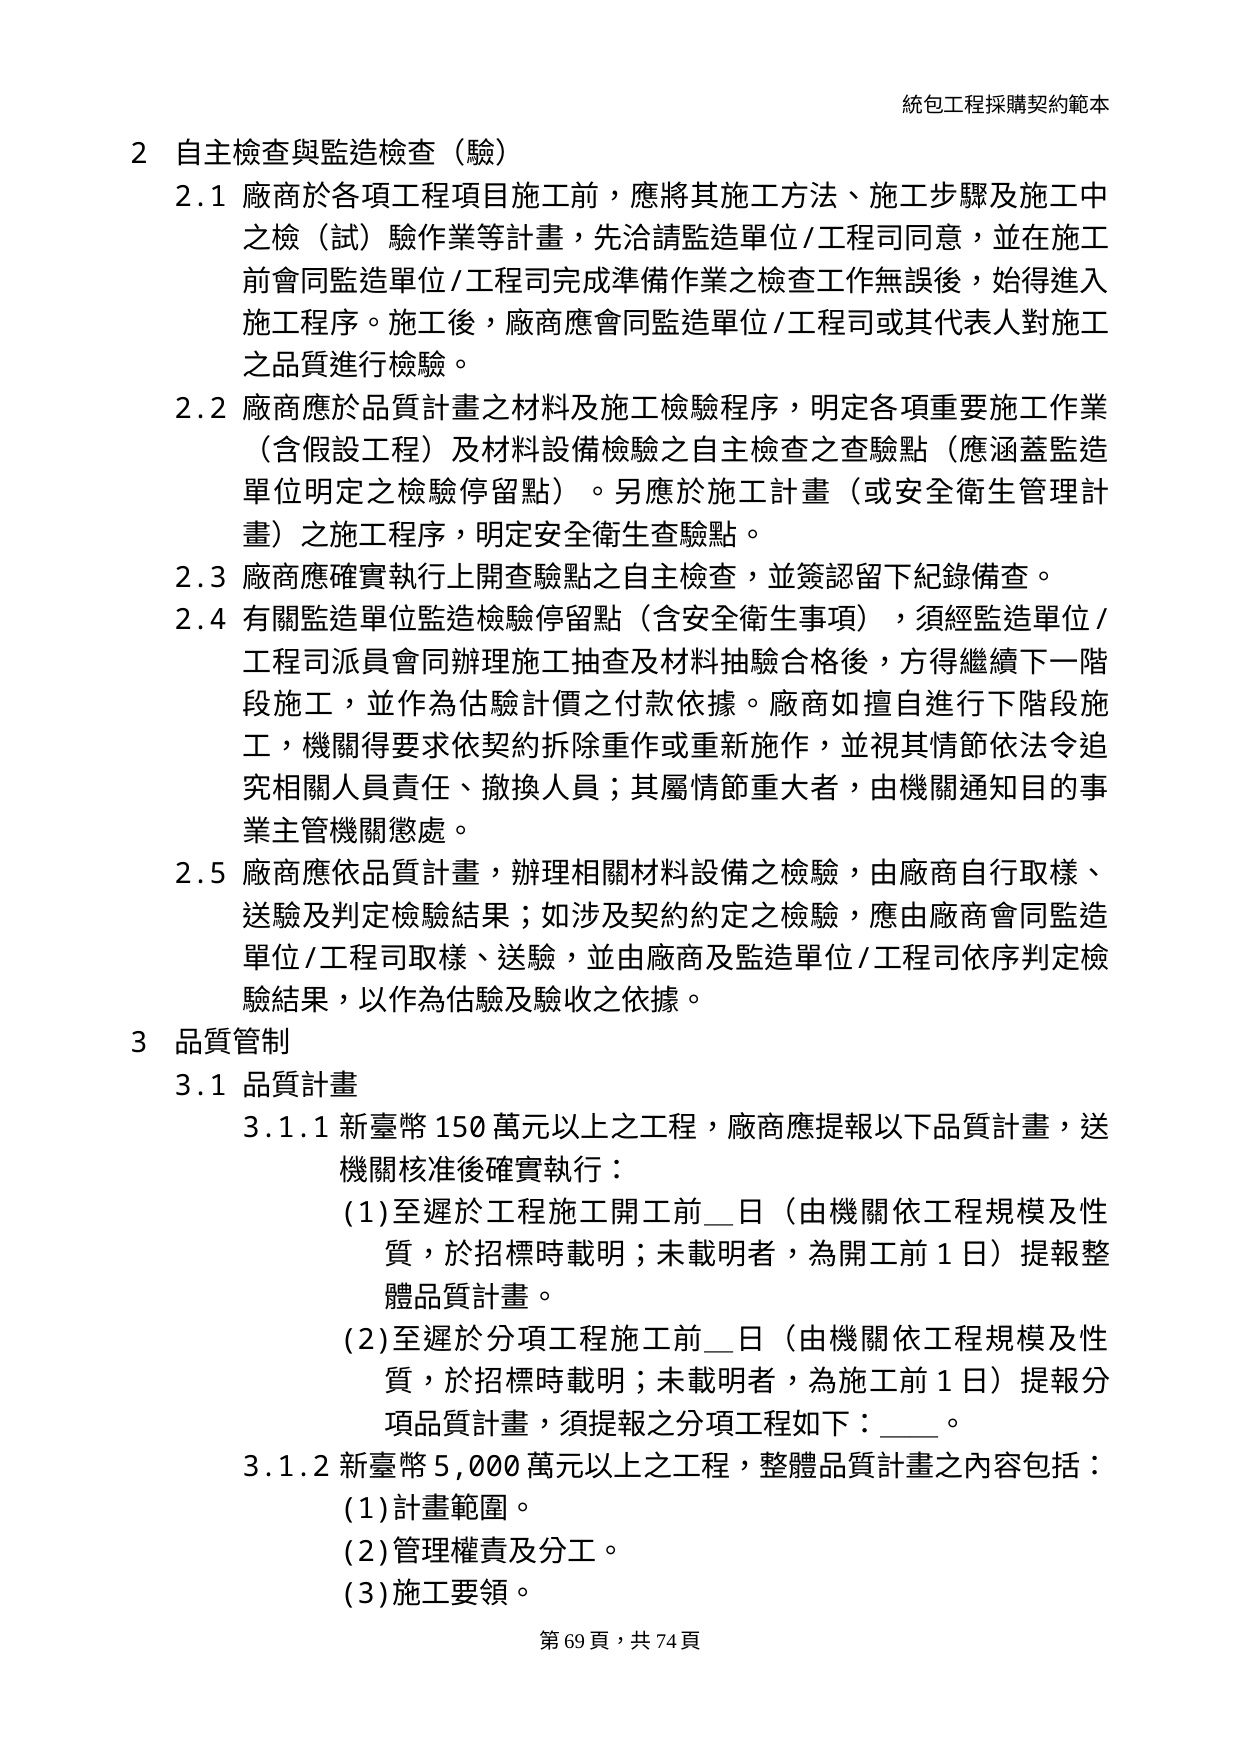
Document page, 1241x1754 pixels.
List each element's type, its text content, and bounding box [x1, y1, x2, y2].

list 施工要領。 [339, 1570, 1110, 1612]
list 新臺幣150萬元以上之工程，廠商應提報以下品質計畫，送機關核准後確實執行： [242, 1104, 1110, 1188]
list 計畫範圍。 [339, 1485, 1110, 1527]
list 廠商應確實執行上開查驗點之自主檢查，並簽認留下紀錄備查。 [174, 553, 1110, 596]
list 至遲於工程施工開工前＿日（由機關依工程規模及性質，於招標時載明；未載明者，為開工前1日）提報整體品質計畫。 [339, 1188, 1110, 1316]
list 品質管制 [130, 1019, 1110, 1061]
list 新臺幣5,000萬元以上之工程，整體品質計畫之內容包括： [242, 1443, 1110, 1485]
list 品質計畫 [174, 1061, 1110, 1104]
list 廠商應於品質計畫之材料及施工檢驗程序，明定各項重要施工作業（含假設工程）及材料設備檢驗之自主檢查之查驗點（應涵蓋監造單位明定之檢驗停留點）。另應於施工計畫（或安全衛生管理計畫）之施工程序，明定安全衛生查驗點。 [174, 384, 1110, 553]
list 廠商於各項工程項目施工前，應將其施工方法、施工步驟及施工中之檢（試）驗作業等計畫，先洽請監造單位/工程司同意，並在施工前會同監造單位/工程司完成準備作業之檢查工作無誤後，始得進入施工程序。施工後，廠商應會同監造單位/工程司或其代表人對施工之品質進行檢驗。 [174, 172, 1110, 384]
list 廠商應依品質計畫，辦理相關材料設備之檢驗，由廠商自行取樣、送驗及判定檢驗結果；如涉及契約約定之檢驗，應由廠商會同監造單位/工程司取樣、送驗，並由廠商及監造單位/工程司依序判定檢驗結果，以作為估驗及驗收之依據。 [174, 850, 1110, 1019]
list 有關監造單位監造檢驗停留點（含安全衛生事項），須經監造單位/工程司派員會同辦理施工抽查及材料抽驗合格後，方得繼續下一階段施工，並作為估驗計價之付款依據。廠商如擅自進行下階段施工，機關得要求依契約拆除重作或重新施作，並視其情節依法令追究相關人員責任、撤換人員；其屬情節重大者，由機關通知目的事業主管機關懲處。 [174, 596, 1110, 850]
list 管理權責及分工。 [339, 1527, 1110, 1570]
list 至遲於分項工程施工前＿日（由機關依工程規模及性質，於招標時載明；未載明者，為施工前1日）提報分項品質計畫，須提報之分項工程如下：＿＿。 [339, 1316, 1110, 1443]
list 自主檢查與監造檢查（驗） [130, 130, 1110, 172]
